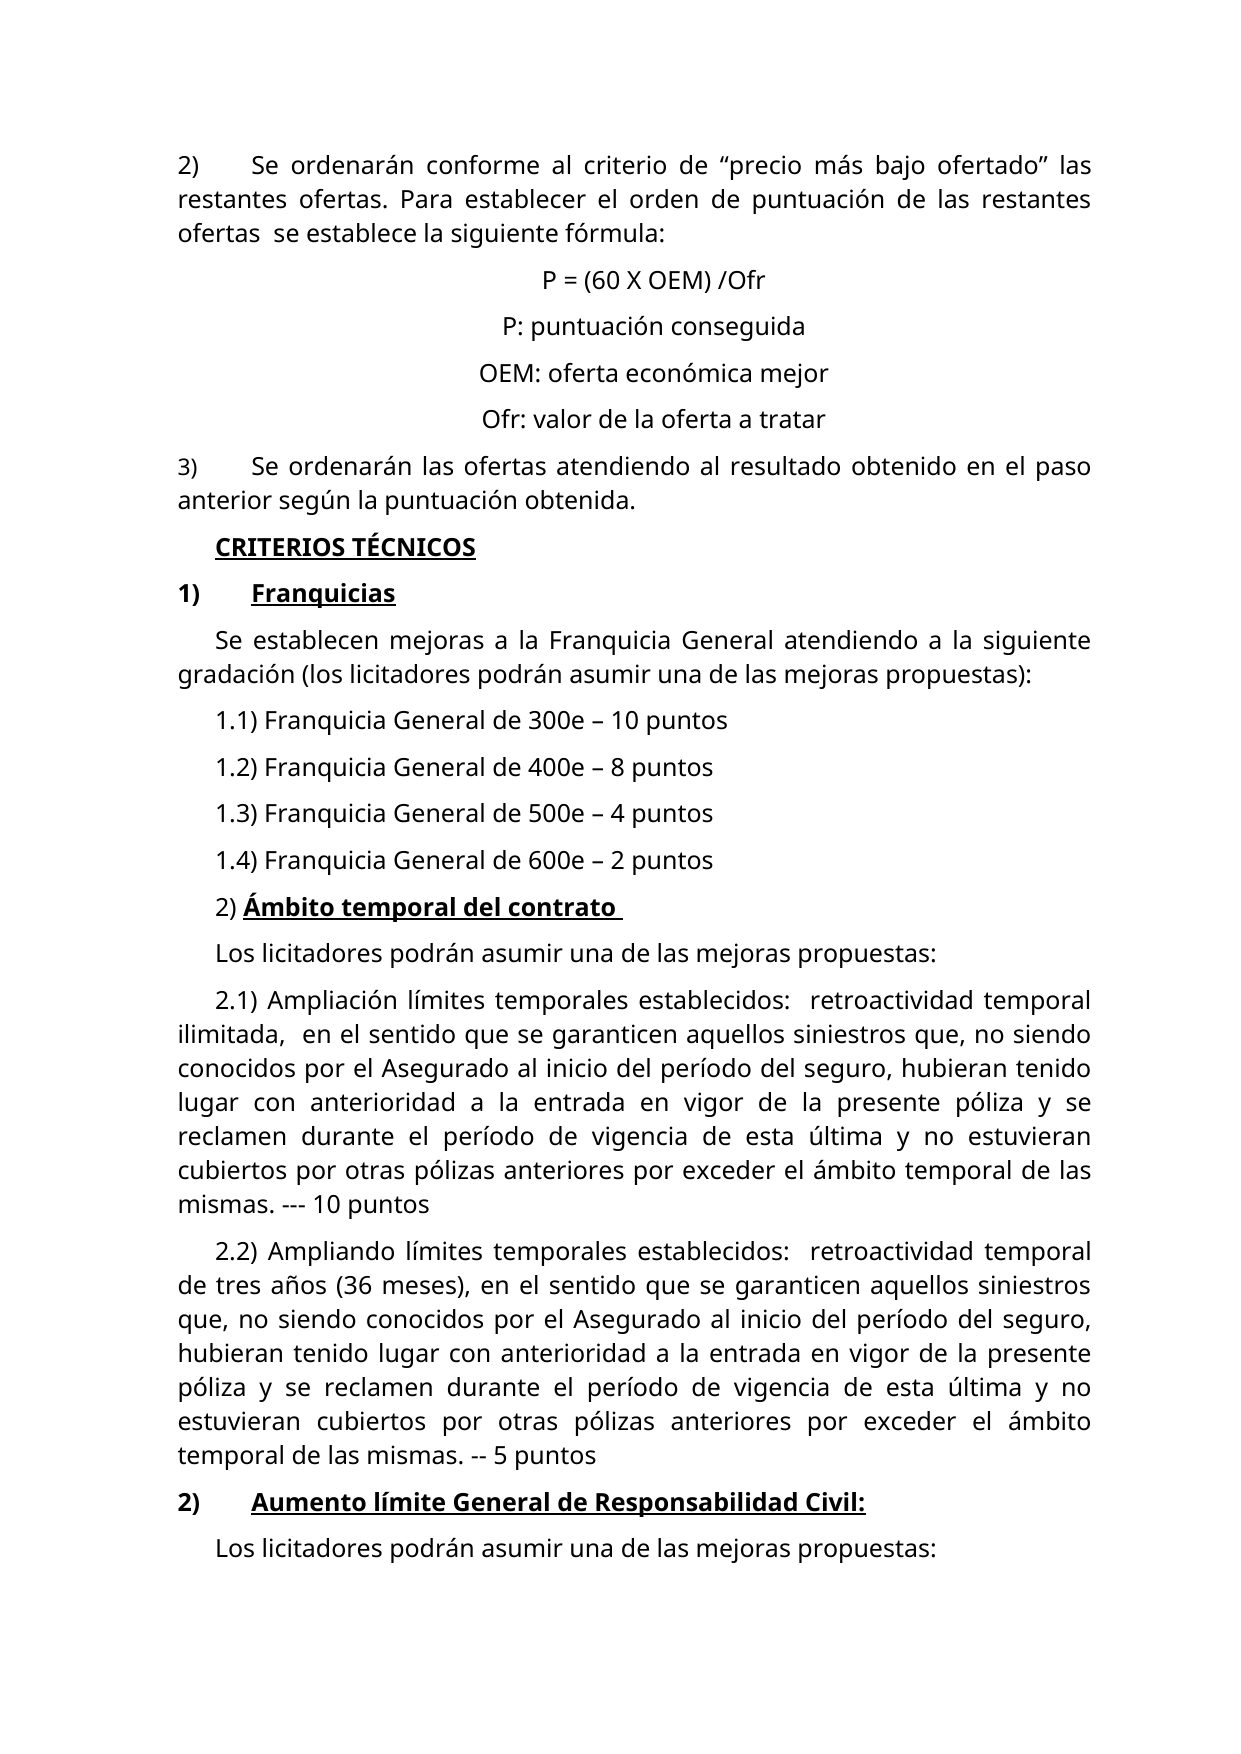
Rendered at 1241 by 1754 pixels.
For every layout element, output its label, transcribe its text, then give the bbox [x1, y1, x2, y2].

text CRITERIOS TÉCNICOS [177, 529, 1093, 563]
text Ofr: valor de la oferta a tratar [177, 402, 1093, 436]
text P = (60 X OEM) /Ofr [177, 262, 1093, 296]
text Los licitadores podrán asumir una de las mejoras propuestas: [177, 936, 1093, 970]
text Se establecen mejoras a la Franquicia General atendiendo a la siguiente gradación (los licitadores podrán asumir una de las mejoras propuestas): [177, 622, 1093, 690]
list Aumento límite General de Responsabilidad Civil: [177, 1484, 1093, 1518]
text OEM: oferta económica mejor [177, 355, 1093, 389]
text 2.1) Ampliación límites temporales establecidos: retroactividad temporal ilimitada, en el sentido que se garanticen aquellos siniestros que, no siendo conocidos por el Asegurado al inicio del período del seguro, hubieran tenido lugar con anterioridad a la entrada en vigor de la presente póliza y se reclamen durante el período de vigencia de esta última y no estuvieran cubiertos por otras pólizas anteriores por exceder el ámbito temporal de las mismas. --- 10 puntos [177, 982, 1093, 1221]
list Se ordenarán conforme al criterio de “precio más bajo ofertado” las restantes ofertas. Para establecer el orden de puntuación de las restantes ofertas se establece la siguiente fórmula: [177, 148, 1093, 250]
text 2.2) Ampliando límites temporales establecidos: retroactividad temporal de tres años (36 meses), en el sentido que se garanticen aquellos siniestros que, no siendo conocidos por el Asegurado al inicio del período del seguro, hubieran tenido lugar con anterioridad a la entrada en vigor de la presente póliza y se reclamen durante el período de vigencia de esta última y no estuvieran cubiertos por otras pólizas anteriores por exceder el ámbito temporal de las mismas. -- 5 puntos [177, 1233, 1093, 1472]
list Se ordenarán las ofertas atendiendo al resultado obtenido en el paso anterior según la puntuación obtenida. [177, 448, 1093, 517]
text 1.4) Franquicia General de 600e – 2 puntos [177, 843, 1093, 877]
text 2) Ámbito temporal del contrato [177, 889, 1093, 923]
text 1.2) Franquicia General de 400e – 8 puntos [177, 749, 1093, 783]
text Los licitadores podrán asumir una de las mejoras propuestas: [177, 1531, 1093, 1565]
list Franquicias [177, 576, 1093, 610]
text P: puntuación conseguida [177, 309, 1093, 343]
text 1.1) Franquicia General de 300e – 10 puntos [177, 703, 1093, 737]
text 1.3) Franquicia General de 500e – 4 puntos [177, 796, 1093, 830]
